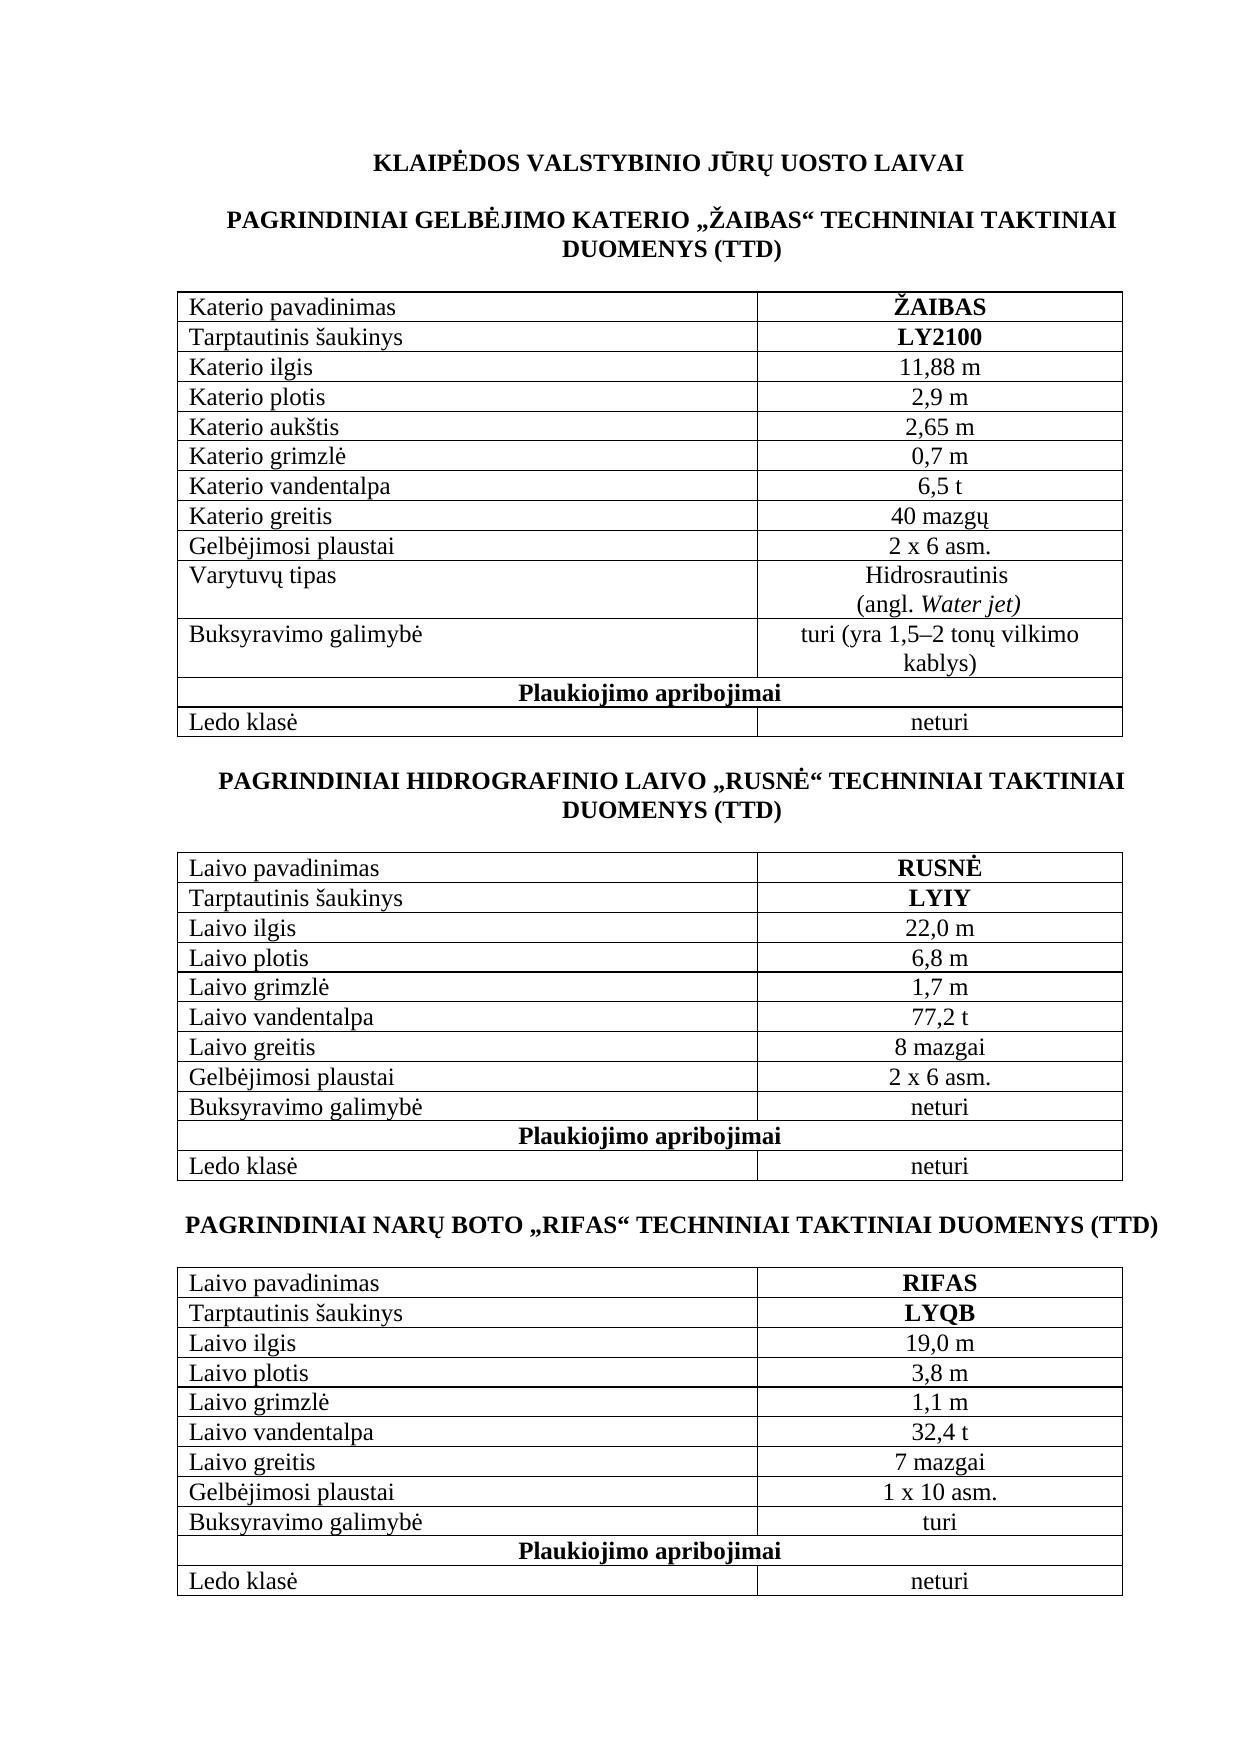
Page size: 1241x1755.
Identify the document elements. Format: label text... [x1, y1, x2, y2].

table_cell Buksyravimo galimybė [178, 1507, 757, 1535]
table_cell Laivo vandentalpa [178, 1417, 757, 1446]
table_cell Gelbėjimosi plaustai [178, 531, 757, 559]
table_cell Plaukiojimo apribojimai [178, 678, 1122, 706]
text KLAIPĖDOS VALSTYBINIO JŪRŲ UOSTO LAIVAI [177, 148, 1166, 176]
table_cell Ledo klasė [178, 1566, 757, 1595]
table_cell Hidrosrautinis (angl. Water jet) [758, 561, 1122, 618]
table_cell Katerio aukštis [178, 412, 757, 440]
table_cell Laivo plotis [178, 1358, 757, 1386]
table_cell Varytuvų tipas [178, 561, 757, 618]
table_cell 6,5 t [758, 471, 1122, 500]
table_cell 7 mazgai [758, 1447, 1122, 1476]
table_cell neturi [758, 708, 1122, 736]
table_cell Ledo klasė [178, 1151, 757, 1180]
table_cell neturi [758, 1566, 1122, 1595]
table_cell 22,0 m [758, 913, 1122, 942]
table_cell 40 mazgų [758, 501, 1122, 530]
table_cell Katerio vandentalpa [178, 471, 757, 500]
table_cell turi (yra 1,5–2 tonų vilkimo kablys) [758, 619, 1122, 677]
table_cell 1 x 10 asm. [758, 1477, 1122, 1506]
table_cell 0,7 m [758, 441, 1122, 470]
table_cell Laivo ilgis [178, 913, 757, 942]
table_header Katerio pavadinimas [178, 293, 757, 321]
table_cell Katerio plotis [178, 382, 757, 411]
table_cell Tarptautinis šaukinys [178, 1298, 757, 1327]
table_cell Gelbėjimosi plaustai [178, 1477, 757, 1506]
table_cell 1,1 m [758, 1388, 1122, 1416]
text PAGRINDINIAI HIDROGRAFINIO LAIVO „RUSNĖ“ TECHNINIAI TAKTINIAI DUOMENYS (TTD) [177, 766, 1166, 823]
table_cell Katerio greitis [178, 501, 757, 530]
table_header RUSNĖ [758, 853, 1122, 882]
table_cell Laivo vandentalpa [178, 1002, 757, 1031]
table_header Laivo pavadinimas [178, 853, 757, 882]
table_cell LY2100 [758, 322, 1122, 351]
table_cell Plaukiojimo apribojimai [178, 1536, 1122, 1565]
table_cell LYIY [758, 883, 1122, 912]
table_cell 19,0 m [758, 1328, 1122, 1357]
table_header ŽAIBAS [758, 293, 1122, 321]
table_cell Ledo klasė [178, 708, 757, 736]
table_header RIFAS [758, 1268, 1122, 1297]
table_cell Tarptautinis šaukinys [178, 883, 757, 912]
table_cell neturi [758, 1092, 1122, 1120]
table_cell 11,88 m [758, 352, 1122, 381]
table_cell Tarptautinis šaukinys [178, 322, 757, 351]
table_cell 3,8 m [758, 1358, 1122, 1386]
table_cell 77,2 t [758, 1002, 1122, 1031]
table_cell 6,8 m [758, 943, 1122, 971]
table_cell Buksyravimo galimybė [178, 1092, 757, 1120]
table_cell Laivo grimzlė [178, 973, 757, 1001]
table_cell 2,65 m [758, 412, 1122, 440]
table_cell Laivo ilgis [178, 1328, 757, 1357]
table_cell Buksyravimo galimybė [178, 619, 757, 677]
table_cell LYQB [758, 1298, 1122, 1327]
table_cell Plaukiojimo apribojimai [178, 1121, 1122, 1150]
table_cell Laivo greitis [178, 1032, 757, 1061]
table_cell 32,4 t [758, 1417, 1122, 1446]
table_cell Laivo plotis [178, 943, 757, 971]
table_cell 1,7 m [758, 973, 1122, 1001]
text PAGRINDINIAI GELBĖJIMO KATERIO „ŽAIBAS“ TECHNINIAI TAKTINIAI DUOMENYS (TTD) [177, 205, 1166, 263]
table_cell Laivo grimzlė [178, 1388, 757, 1416]
table_cell Gelbėjimosi plaustai [178, 1062, 757, 1091]
table_cell Katerio grimzlė [178, 441, 757, 470]
table_cell 2 x 6 asm. [758, 531, 1122, 559]
table_cell Katerio ilgis [178, 352, 757, 381]
table_cell 8 mazgai [758, 1032, 1122, 1061]
text PAGRINDINIAI NARŲ BOTO „RIFAS“ TECHNINIAI TAKTINIAI DUOMENYS (TTD) [177, 1210, 1166, 1238]
table_cell Laivo greitis [178, 1447, 757, 1476]
table_cell 2 x 6 asm. [758, 1062, 1122, 1091]
table_cell 2,9 m [758, 382, 1122, 411]
table_cell turi [758, 1507, 1122, 1535]
table_header Laivo pavadinimas [178, 1268, 757, 1297]
table_cell neturi [758, 1151, 1122, 1180]
